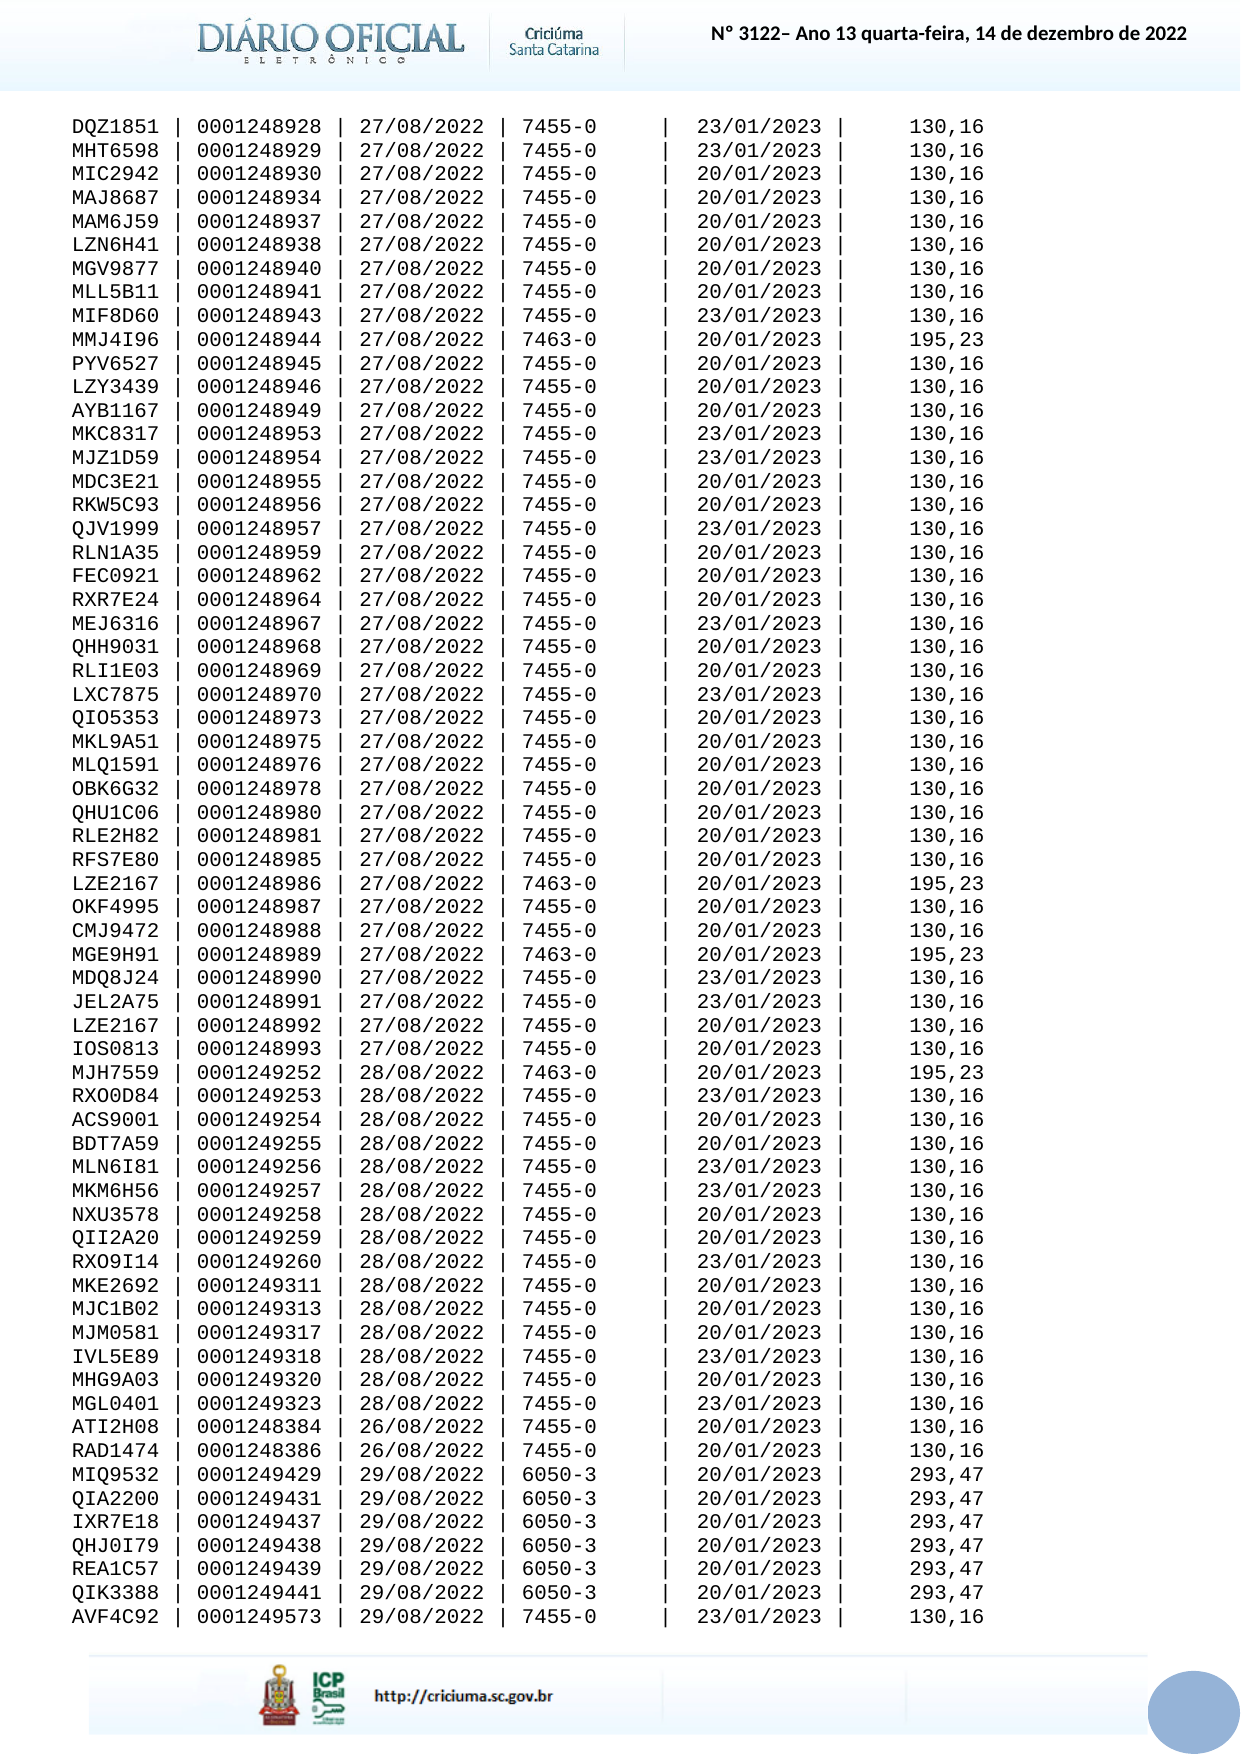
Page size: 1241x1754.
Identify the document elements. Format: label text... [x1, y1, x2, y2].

text MHG9A03 | 0001249320 | 28/08/2022 | 7455-0 | 20/01/2023 | 130,16 [59, 1369, 1167, 1393]
text QII2A20 | 0001249259 | 28/08/2022 | 7455-0 | 20/01/2023 | 130,16 [59, 1227, 1167, 1251]
text MKL9A51 | 0001248975 | 27/08/2022 | 7455-0 | 20/01/2023 | 130,16 [59, 731, 1167, 754]
text RFS7E80 | 0001248985 | 27/08/2022 | 7455-0 | 20/01/2023 | 130,16 [59, 849, 1167, 873]
text MAM6J59 | 0001248937 | 27/08/2022 | 7455-0 | 20/01/2023 | 130,16 [59, 211, 1167, 234]
text JEL2A75 | 0001248991 | 27/08/2022 | 7455-0 | 23/01/2023 | 130,16 [59, 991, 1167, 1014]
text QHJ0I79 | 0001249438 | 29/08/2022 | 6050-3 | 20/01/2023 | 293,47 [59, 1535, 1167, 1558]
text RXO9I14 | 0001249260 | 28/08/2022 | 7455-0 | 23/01/2023 | 130,16 [59, 1251, 1167, 1275]
text MMJ4I96 | 0001248944 | 27/08/2022 | 7463-0 | 20/01/2023 | 195,23 [59, 329, 1167, 352]
text MLL5B11 | 0001248941 | 27/08/2022 | 7455-0 | 20/01/2023 | 130,16 [59, 282, 1167, 305]
text ATI2H08 | 0001248384 | 26/08/2022 | 7455-0 | 20/01/2023 | 130,16 [59, 1417, 1167, 1440]
text AYB1167 | 0001248949 | 27/08/2022 | 7455-0 | 20/01/2023 | 130,16 [59, 400, 1167, 423]
text IXR7E18 | 0001249437 | 29/08/2022 | 6050-3 | 20/01/2023 | 293,47 [59, 1511, 1167, 1535]
text LZE2167 | 0001248986 | 27/08/2022 | 7463-0 | 20/01/2023 | 195,23 [59, 873, 1167, 896]
text QHU1C06 | 0001248980 | 27/08/2022 | 7455-0 | 20/01/2023 | 130,16 [59, 802, 1167, 825]
text RXR7E24 | 0001248964 | 27/08/2022 | 7455-0 | 20/01/2023 | 130,16 [59, 589, 1167, 613]
text MDC3E21 | 0001248955 | 27/08/2022 | 7455-0 | 20/01/2023 | 130,16 [59, 471, 1167, 494]
text MEJ6316 | 0001248967 | 27/08/2022 | 7455-0 | 23/01/2023 | 130,16 [59, 613, 1167, 636]
text ACS9001 | 0001249254 | 28/08/2022 | 7455-0 | 20/01/2023 | 130,16 [59, 1109, 1167, 1133]
text MJM0581 | 0001249317 | 28/08/2022 | 7455-0 | 20/01/2023 | 130,16 [59, 1322, 1167, 1346]
text MGL0401 | 0001249323 | 28/08/2022 | 7455-0 | 23/01/2023 | 130,16 [59, 1393, 1167, 1417]
text MJZ1D59 | 0001248954 | 27/08/2022 | 7455-0 | 23/01/2023 | 130,16 [59, 447, 1167, 471]
text NXU3578 | 0001249258 | 28/08/2022 | 7455-0 | 20/01/2023 | 130,16 [59, 1204, 1167, 1227]
text MHT6598 | 0001248929 | 27/08/2022 | 7455-0 | 23/01/2023 | 130,16 [59, 140, 1167, 163]
text CMJ9472 | 0001248988 | 27/08/2022 | 7455-0 | 20/01/2023 | 130,16 [59, 920, 1167, 944]
text RLN1A35 | 0001248959 | 27/08/2022 | 7455-0 | 20/01/2023 | 130,16 [59, 542, 1167, 565]
text MKE2692 | 0001249311 | 28/08/2022 | 7455-0 | 20/01/2023 | 130,16 [59, 1275, 1167, 1298]
text PYV6527 | 0001248945 | 27/08/2022 | 7455-0 | 20/01/2023 | 130,16 [59, 352, 1167, 376]
text MIQ9532 | 0001249429 | 29/08/2022 | 6050-3 | 20/01/2023 | 293,47 [59, 1464, 1167, 1487]
text REA1C57 | 0001249439 | 29/08/2022 | 6050-3 | 20/01/2023 | 293,47 [59, 1558, 1167, 1582]
text MJC1B02 | 0001249313 | 28/08/2022 | 7455-0 | 20/01/2023 | 130,16 [59, 1298, 1167, 1322]
text DQZ1851 | 0001248928 | 27/08/2022 | 7455-0 | 23/01/2023 | 130,16 [59, 116, 1167, 140]
text QHH9031 | 0001248968 | 27/08/2022 | 7455-0 | 20/01/2023 | 130,16 [59, 636, 1167, 660]
text MLQ1591 | 0001248976 | 27/08/2022 | 7455-0 | 20/01/2023 | 130,16 [59, 754, 1167, 778]
text MKM6H56 | 0001249257 | 28/08/2022 | 7455-0 | 23/01/2023 | 130,16 [59, 1180, 1167, 1204]
text LZN6H41 | 0001248938 | 27/08/2022 | 7455-0 | 20/01/2023 | 130,16 [59, 234, 1167, 258]
text LZY3439 | 0001248946 | 27/08/2022 | 7455-0 | 20/01/2023 | 130,16 [59, 376, 1167, 400]
text MIC2942 | 0001248930 | 27/08/2022 | 7455-0 | 20/01/2023 | 130,16 [59, 163, 1167, 187]
text MAJ8687 | 0001248934 | 27/08/2022 | 7455-0 | 20/01/2023 | 130,16 [59, 187, 1167, 211]
text OKF4995 | 0001248987 | 27/08/2022 | 7455-0 | 20/01/2023 | 130,16 [59, 896, 1167, 920]
text MGE9H91 | 0001248989 | 27/08/2022 | 7463-0 | 20/01/2023 | 195,23 [59, 944, 1167, 967]
text RLI1E03 | 0001248969 | 27/08/2022 | 7455-0 | 20/01/2023 | 130,16 [59, 660, 1167, 683]
text MJH7559 | 0001249252 | 28/08/2022 | 7463-0 | 20/01/2023 | 195,23 [59, 1062, 1167, 1086]
text MIF8D60 | 0001248943 | 27/08/2022 | 7455-0 | 23/01/2023 | 130,16 [59, 305, 1167, 329]
text OBK6G32 | 0001248978 | 27/08/2022 | 7455-0 | 20/01/2023 | 130,16 [59, 778, 1167, 802]
text LXC7875 | 0001248970 | 27/08/2022 | 7455-0 | 23/01/2023 | 130,16 [59, 683, 1167, 707]
text MKC8317 | 0001248953 | 27/08/2022 | 7455-0 | 23/01/2023 | 130,16 [59, 423, 1167, 447]
text MLN6I81 | 0001249256 | 28/08/2022 | 7455-0 | 23/01/2023 | 130,16 [59, 1156, 1167, 1180]
text QIO5353 | 0001248973 | 27/08/2022 | 7455-0 | 20/01/2023 | 130,16 [59, 707, 1167, 731]
text AVF4C92 | 0001249573 | 29/08/2022 | 7455-0 | 23/01/2023 | 130,16 [59, 1606, 1167, 1629]
text RLE2H82 | 0001248981 | 27/08/2022 | 7455-0 | 20/01/2023 | 130,16 [59, 825, 1167, 849]
text MDQ8J24 | 0001248990 | 27/08/2022 | 7455-0 | 23/01/2023 | 130,16 [59, 967, 1167, 991]
text QJV1999 | 0001248957 | 27/08/2022 | 7455-0 | 23/01/2023 | 130,16 [59, 518, 1167, 542]
text LZE2167 | 0001248992 | 27/08/2022 | 7455-0 | 20/01/2023 | 130,16 [59, 1014, 1167, 1038]
text RXO0D84 | 0001249253 | 28/08/2022 | 7455-0 | 23/01/2023 | 130,16 [59, 1086, 1167, 1109]
text FEC0921 | 0001248962 | 27/08/2022 | 7455-0 | 20/01/2023 | 130,16 [59, 565, 1167, 589]
text QIA2200 | 0001249431 | 29/08/2022 | 6050-3 | 20/01/2023 | 293,47 [59, 1487, 1167, 1511]
text IVL5E89 | 0001249318 | 28/08/2022 | 7455-0 | 23/01/2023 | 130,16 [59, 1346, 1167, 1369]
text RAD1474 | 0001248386 | 26/08/2022 | 7455-0 | 20/01/2023 | 130,16 [59, 1440, 1167, 1464]
text MGV9877 | 0001248940 | 27/08/2022 | 7455-0 | 20/01/2023 | 130,16 [59, 258, 1167, 282]
text RKW5C93 | 0001248956 | 27/08/2022 | 7455-0 | 20/01/2023 | 130,16 [59, 494, 1167, 518]
text BDT7A59 | 0001249255 | 28/08/2022 | 7455-0 | 20/01/2023 | 130,16 [59, 1133, 1167, 1156]
text IOS0813 | 0001248993 | 27/08/2022 | 7455-0 | 20/01/2023 | 130,16 [59, 1038, 1167, 1062]
text QIK3388 | 0001249441 | 29/08/2022 | 6050-3 | 20/01/2023 | 293,47 [59, 1582, 1167, 1606]
